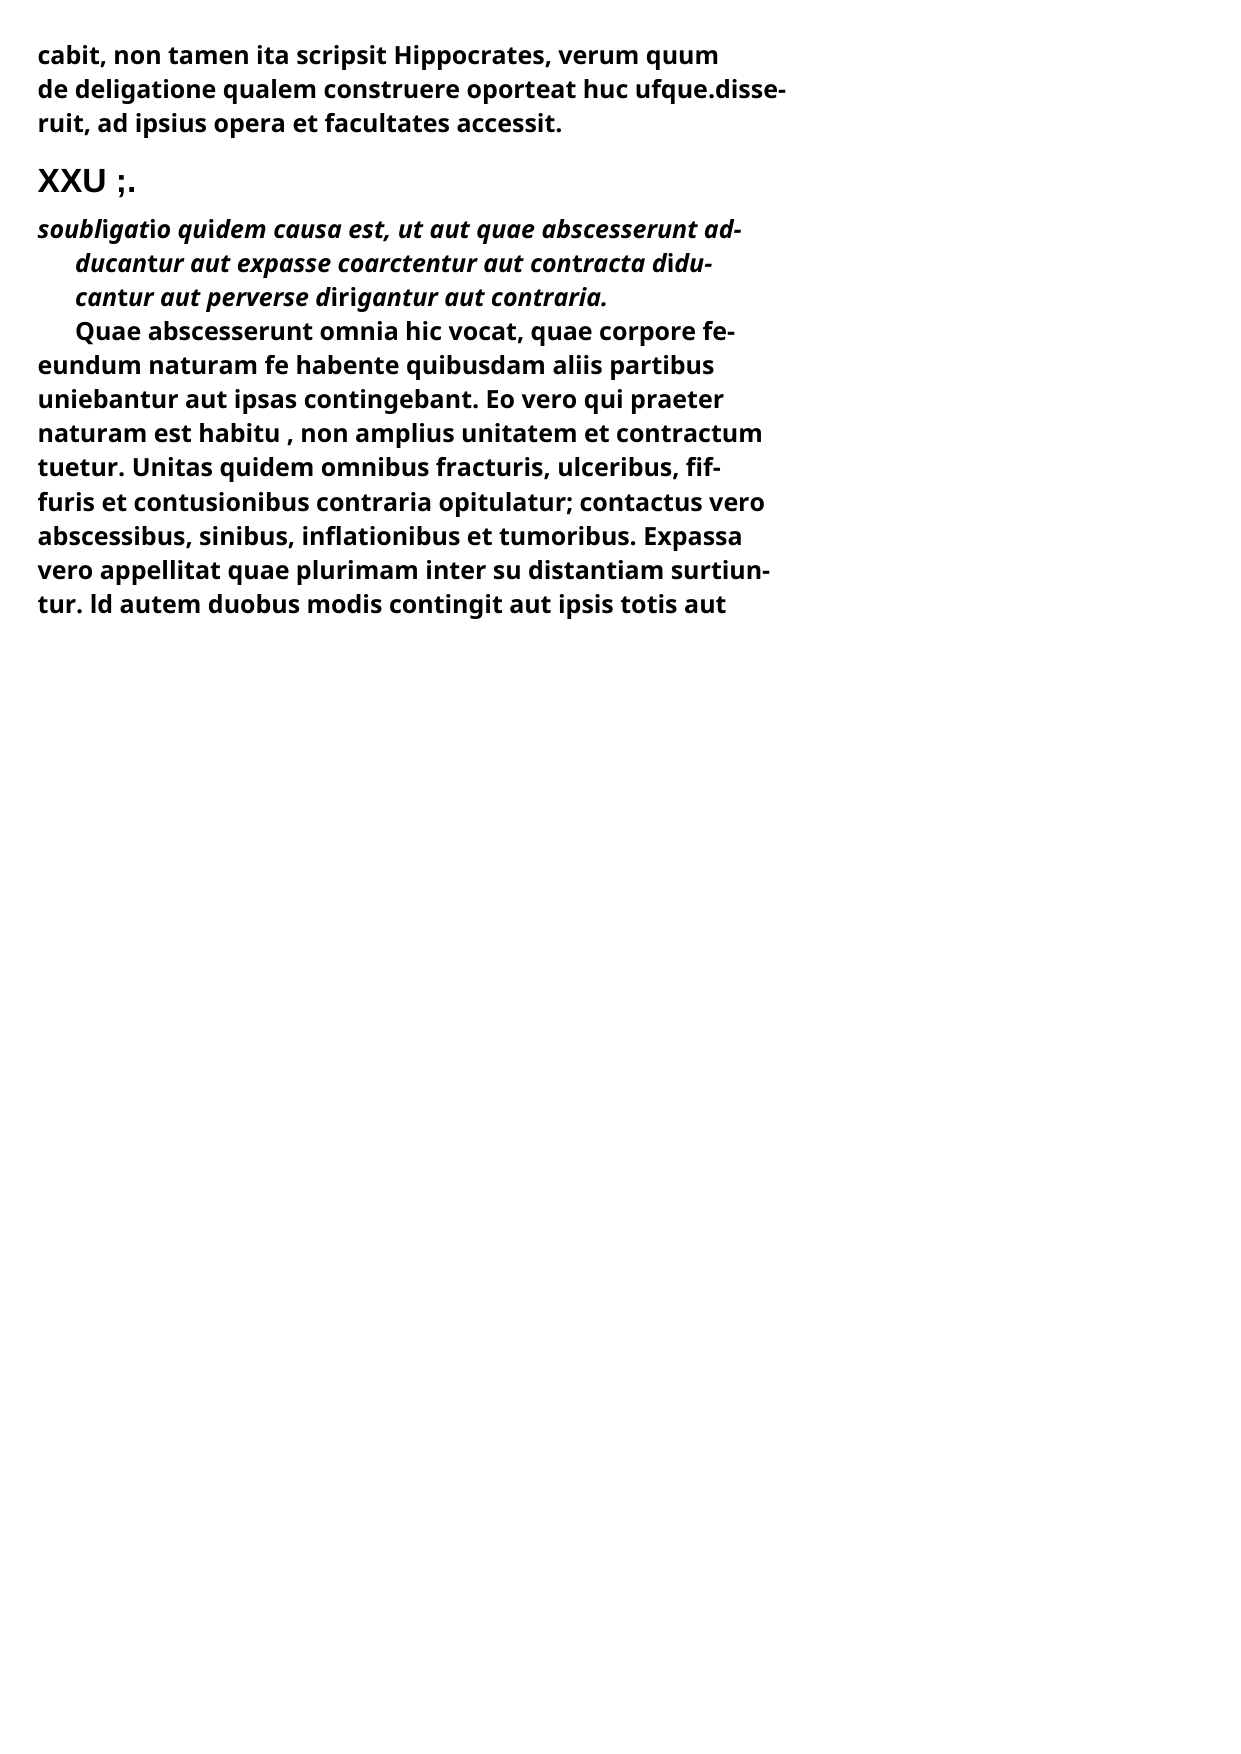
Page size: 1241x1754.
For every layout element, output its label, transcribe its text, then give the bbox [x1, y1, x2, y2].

text soubligatio quidem causa est, ut aut quae abscesserunt ad- ducantur aut expasse coarctentur aut contracta didu- cantur aut perverse dirigantur aut contraria. [37, 212, 1203, 314]
text Quae abscesserunt omnia hic vocat, quae corpore fe- eundum naturam fe habente quibusdam aliis partibus uniebantur aut ipsas contingebant. Eo vero qui praeter naturam est habitu , non amplius unitatem et contractum tuetur. Unitas quidem omnibus fracturis, ulceribus, fif- furis et contusionibus contraria opitulatur; contactus vero abscessibus, sinibus, inflationibus et tumoribus. Expassa vero appellitat quae plurimam inter su distantiam surtiun- tur. ld autem duobus modis contingit aut ipsis totis aut [37, 314, 1203, 620]
subtitle XXU ;. [37, 161, 1203, 199]
text cabit, non tamen ita scripsit Hippocrates, verum quum de deligatione qualem construere oporteat huc ufque.disse- ruit, ad ipsius opera et facultates accessit. [37, 37, 1203, 140]
